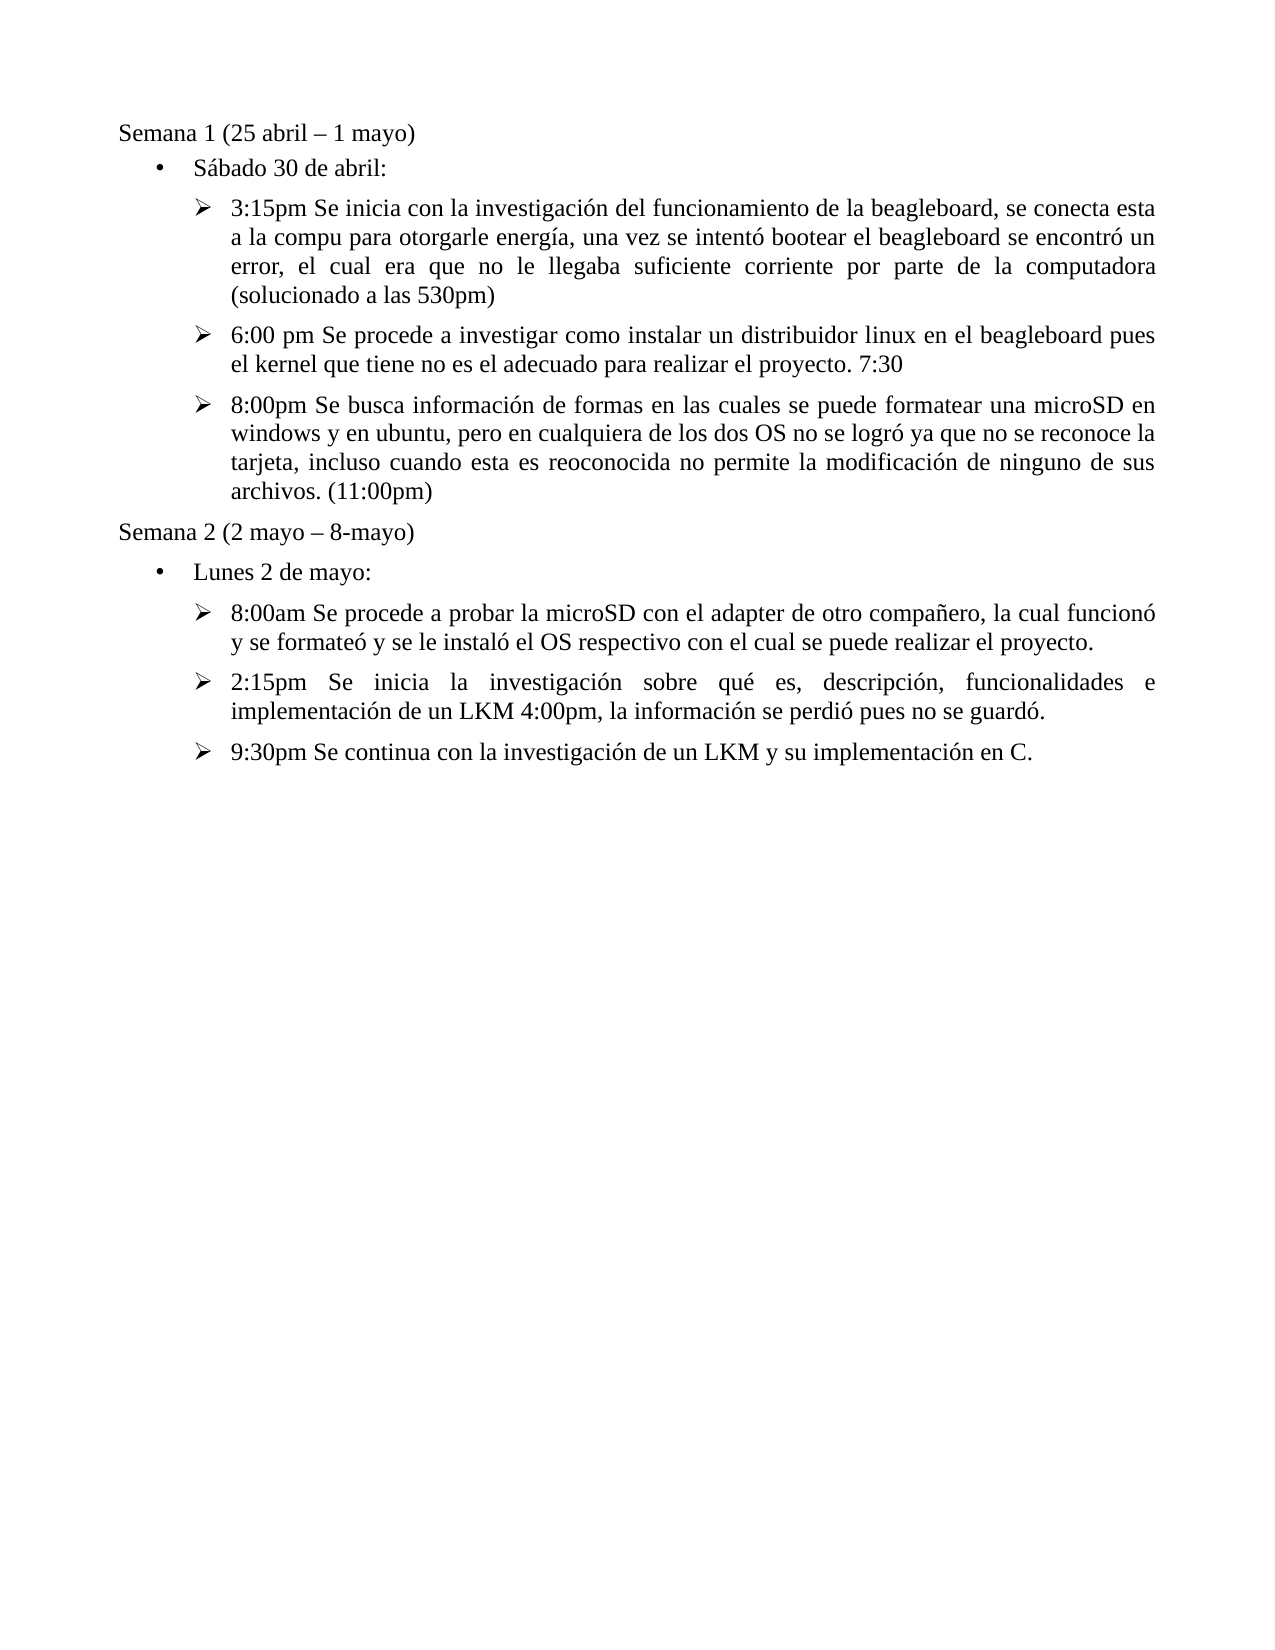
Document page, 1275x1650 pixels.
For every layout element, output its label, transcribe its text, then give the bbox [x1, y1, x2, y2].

text Semana 1 (25 abril – 1 mayo) [118, 118, 1157, 147]
list 9:30pm Se continua con la investigación de un LKM y su implementación en C. [193, 737, 1157, 765]
list Lunes 2 de mayo: [156, 557, 1157, 586]
list 2:15pm Se inicia la investigación sobre qué es, descripción, funcionalidades e implementación de un LKM 4:00pm, la información se perdió pues no se guardó. [193, 667, 1157, 725]
list 6:00 pm Se procede a investigar como instalar un distribuidor linux en el beagleboard pues el kernel que tiene no es el adecuado para realizar el proyecto. 7:30 [193, 320, 1157, 378]
text Semana 2 (2 mayo – 8-mayo) [118, 517, 1157, 545]
list 8:00am Se procede a probar la microSD con el adapter de otro compañero, la cual funcionó y se formateó y se le instaló el OS respectivo con el cual se puede realizar el proyecto. [193, 598, 1157, 655]
list Sábado 30 de abril: [156, 153, 1157, 182]
list 8:00pm Se busca información de formas en las cuales se puede formatear una microSD en windows y en ubuntu, pero en cualquiera de los dos OS no se logró ya que no se reconoce la tarjeta, incluso cuando esta es reoconocida no permite la modificación de ninguno de sus archivos. (11:00pm) [193, 390, 1157, 505]
list 3:15pm Se inicia con la investigación del funcionamiento de la beagleboard, se conecta esta a la compu para otorgarle energía, una vez se intentó bootear el beagleboard se encontró un error, el cual era que no le llegaba suficiente corriente por parte de la computadora (solucionado a las 530pm) [193, 193, 1157, 308]
